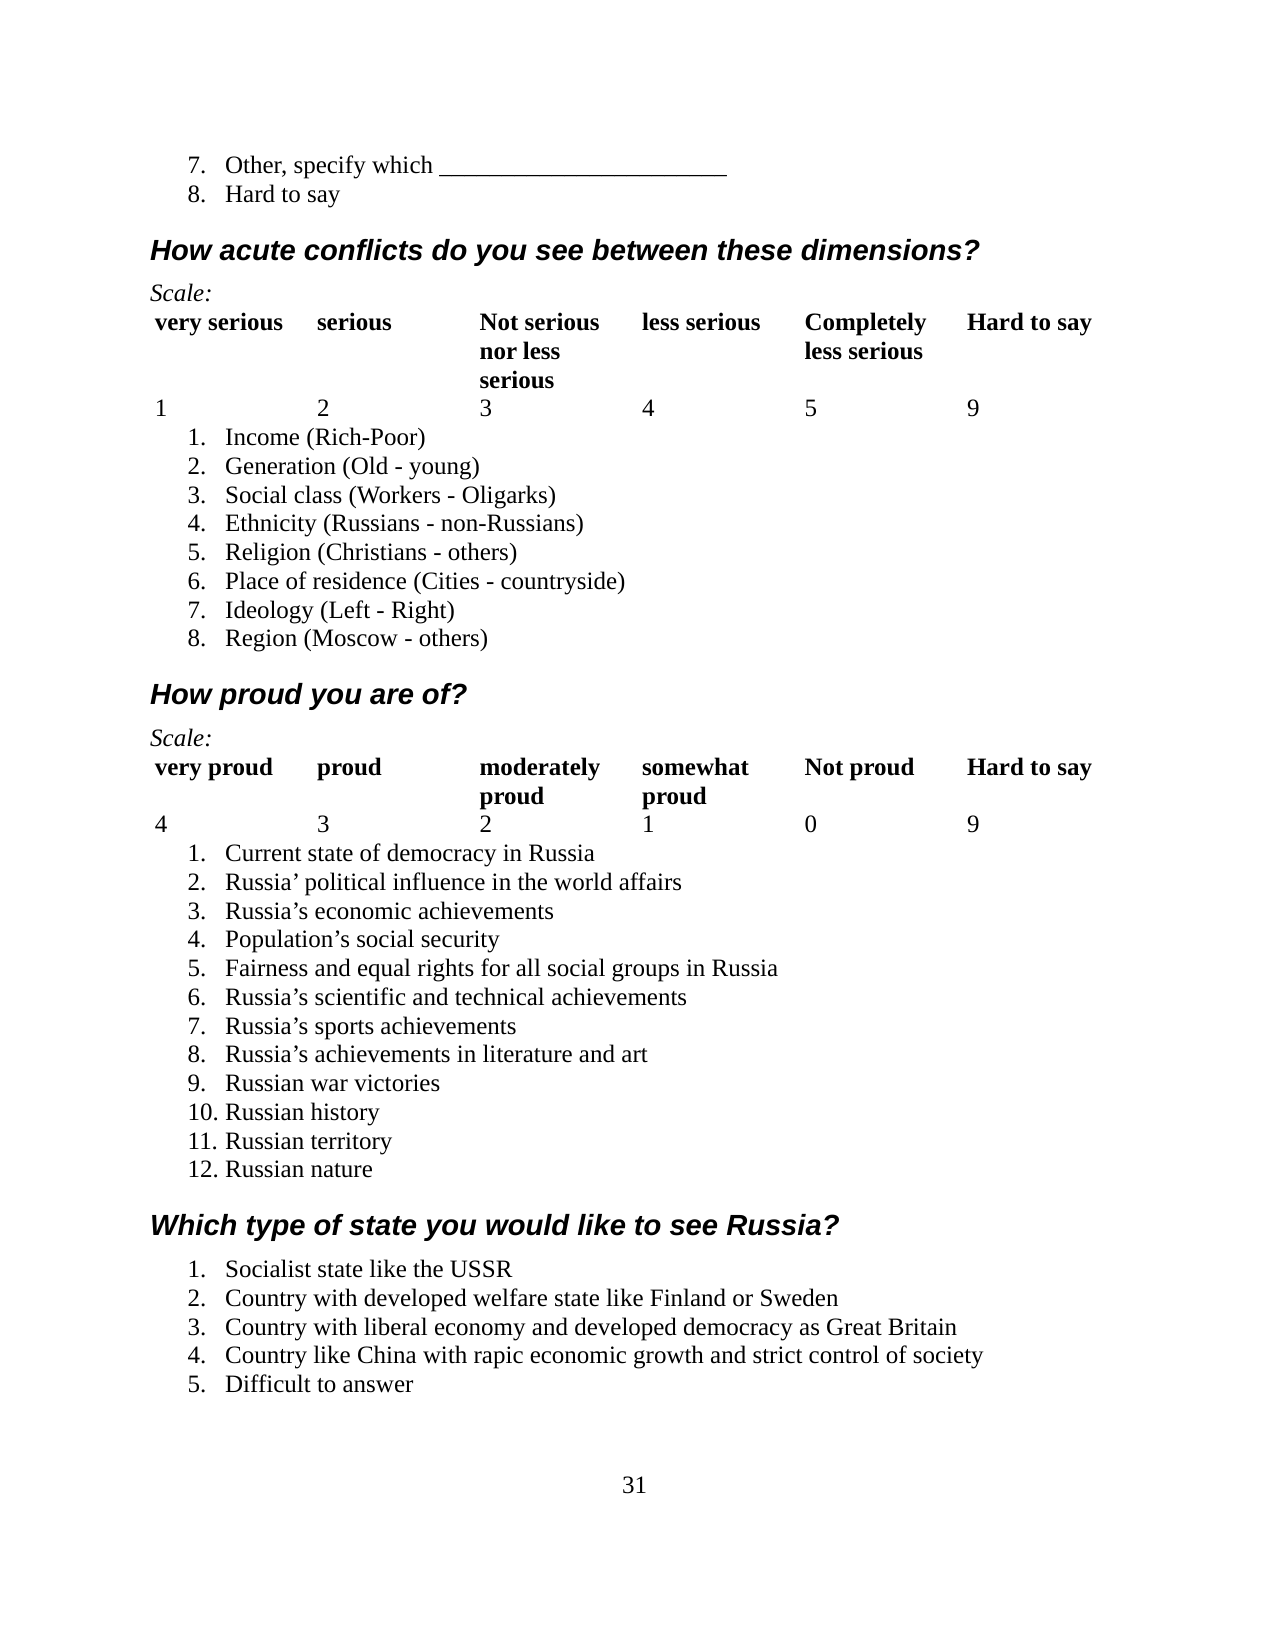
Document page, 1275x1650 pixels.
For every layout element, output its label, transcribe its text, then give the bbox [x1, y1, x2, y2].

subtitle How proud you are of? [150, 677, 1125, 711]
list Socialist state like the USSR [187, 1254, 1125, 1283]
table_header somewhat proud [638, 752, 800, 809]
list Region (Moscow - others) [187, 623, 1125, 652]
list Ethnicity (Russians - non-Russians) [187, 508, 1125, 537]
table_header very proud [150, 752, 312, 809]
list Other, specify which _______________________ [187, 150, 1125, 179]
table_cell 3 [475, 394, 637, 422]
list Russia’s scientific and technical achievements [187, 982, 1125, 1011]
list Difficult to answer [187, 1369, 1125, 1398]
table_cell 9 [963, 394, 1125, 422]
list Generation (Old - young) [187, 451, 1125, 480]
list Ideology (Left - Right) [187, 595, 1125, 623]
list Russia’ political influence in the world affairs [187, 867, 1125, 896]
table_cell 2 [313, 394, 475, 422]
table_cell 4 [150, 810, 312, 838]
list Russia’s economic achievements [187, 896, 1125, 924]
table_cell 2 [475, 810, 637, 838]
table_header moderately proud [475, 752, 637, 809]
list Country with developed welfare state like Finland or Sweden [187, 1283, 1125, 1312]
text Scale: [150, 278, 1125, 307]
table_cell 0 [800, 810, 962, 838]
list Country with liberal economy and developed democracy as Great Britain [187, 1312, 1125, 1341]
list Russia’s sports achievements [187, 1011, 1125, 1039]
list Religion (Christians - others) [187, 537, 1125, 566]
list Fairness and equal rights for all social groups in Russia [187, 953, 1125, 982]
list Population’s social security [187, 924, 1125, 953]
table_header Not serious nor less serious [475, 307, 637, 393]
table_header Completely less serious [800, 307, 962, 393]
list Russian war victories [187, 1068, 1125, 1097]
table_cell 9 [963, 810, 1125, 838]
table_header very serious [150, 307, 312, 393]
text Scale: [150, 723, 1125, 752]
list Country like China with rapic economic growth and strict control of society [187, 1341, 1125, 1369]
list Income (Rich-Poor) [187, 422, 1125, 451]
table_header proud [313, 752, 475, 809]
table_header Not proud [800, 752, 962, 809]
list Social class (Workers - Oligarks) [187, 480, 1125, 508]
list Place of residence (Cities - countryside) [187, 566, 1125, 595]
table_cell 5 [800, 394, 962, 422]
table_header serious [313, 307, 475, 393]
list Russian nature [187, 1154, 1125, 1183]
subtitle How acute conflicts do you see between these dimensions? [150, 232, 1125, 266]
table_header less serious [638, 307, 800, 393]
table_cell 3 [313, 810, 475, 838]
list Russian history [187, 1097, 1125, 1126]
list Current state of democracy in Russia [187, 838, 1125, 867]
table_cell 1 [150, 394, 312, 422]
table_header Hard to say [963, 752, 1125, 809]
table_header Hard to say [963, 307, 1125, 393]
list Russian territory [187, 1126, 1125, 1154]
table_cell 4 [638, 394, 800, 422]
list Russia’s achievements in literature and art [187, 1039, 1125, 1068]
table_cell 1 [638, 810, 800, 838]
list Hard to say [187, 179, 1125, 207]
subtitle Which type of state you would like to see Russia? [150, 1208, 1125, 1242]
